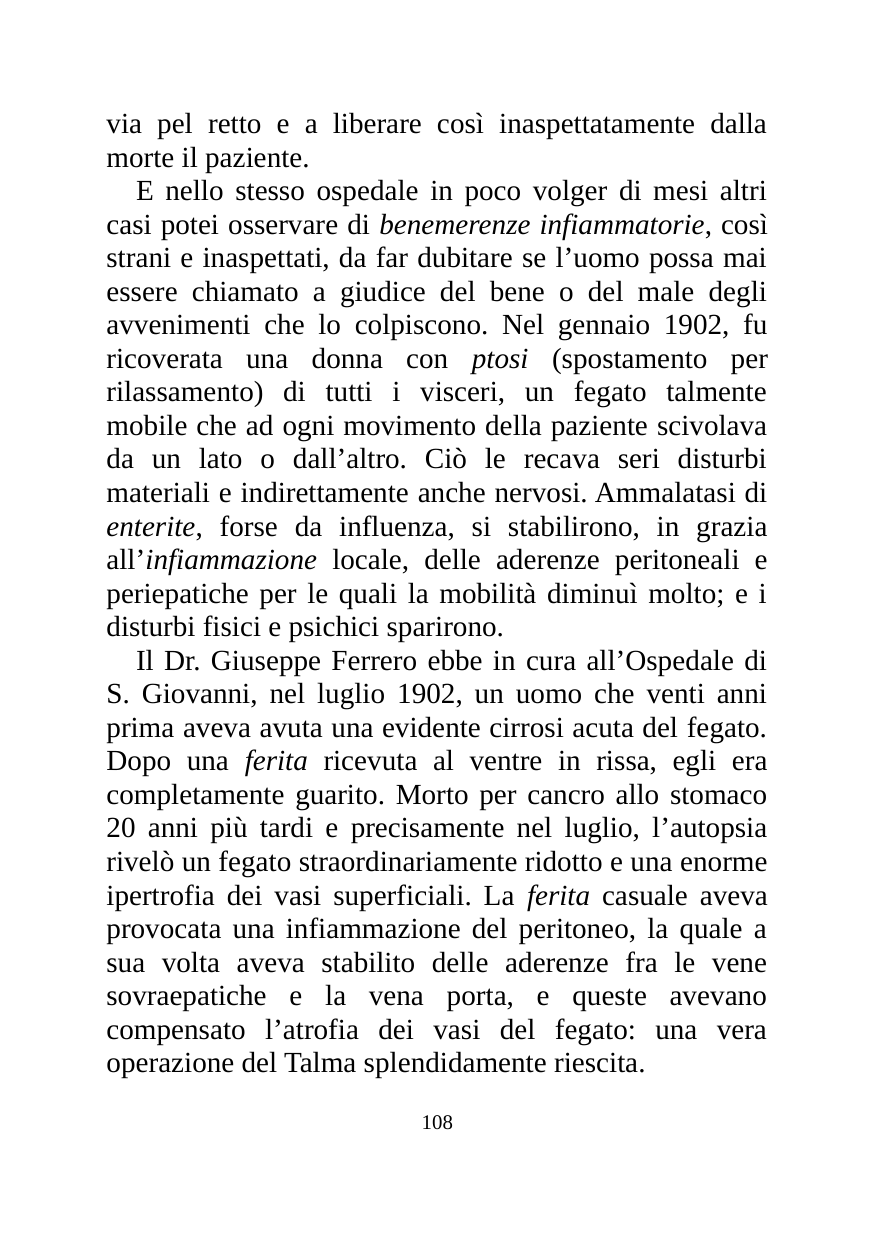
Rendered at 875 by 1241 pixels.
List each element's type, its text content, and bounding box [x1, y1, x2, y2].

text E nello stesso ospedale in poco volger di mesi altri casi potei osservare di benemerenze infiammatorie, così strani e inaspettati, da far dubitare se l’uomo possa mai essere chiamato a giudice del bene o del male degli avvenimenti che lo colpiscono. Nel gennaio 1902, fu ricoverata una donna con ptosi (spostamento per rilassamento) di tutti i visceri, un fegato talmente mobile che ad ogni movimento della paziente scivolava da un lato o dall’altro. Ciò le recava seri disturbi materiali e indirettamente anche nervosi. Ammalatasi di enterite, forse da influenza, si stabilirono, in grazia all’infiammazione locale, delle aderenze peritoneali e periepatiche per le quali la mobilità diminuì molto; e i disturbi fisici e psichici sparirono. [106, 173, 768, 643]
text via pel retto e a liberare così inaspettatamente dalla morte il paziente. [106, 106, 768, 173]
text Il Dr. Giuseppe Ferrero ebbe in cura all’Ospedale di S. Giovanni, nel luglio 1902, un uomo che venti anni prima aveva avuta una evidente cirrosi acuta del fegato. Dopo una ferita ricevuta al ventre in rissa, egli era completamente guarito. Morto per cancro allo stomaco 20 anni più tardi e precisamente nel luglio, l’autopsia rivelò un fegato straordinariamente ridotto e una enorme ipertrofia dei vasi superficiali. La ferita casuale aveva provocata una infiammazione del peritoneo, la quale a sua volta aveva stabilito delle aderenze fra le vene sovraepatiche e la vena porta, e queste avevano compensato l’atrofia dei vasi del fegato: una vera operazione del Talma splendidamente riescita. [106, 643, 768, 1079]
